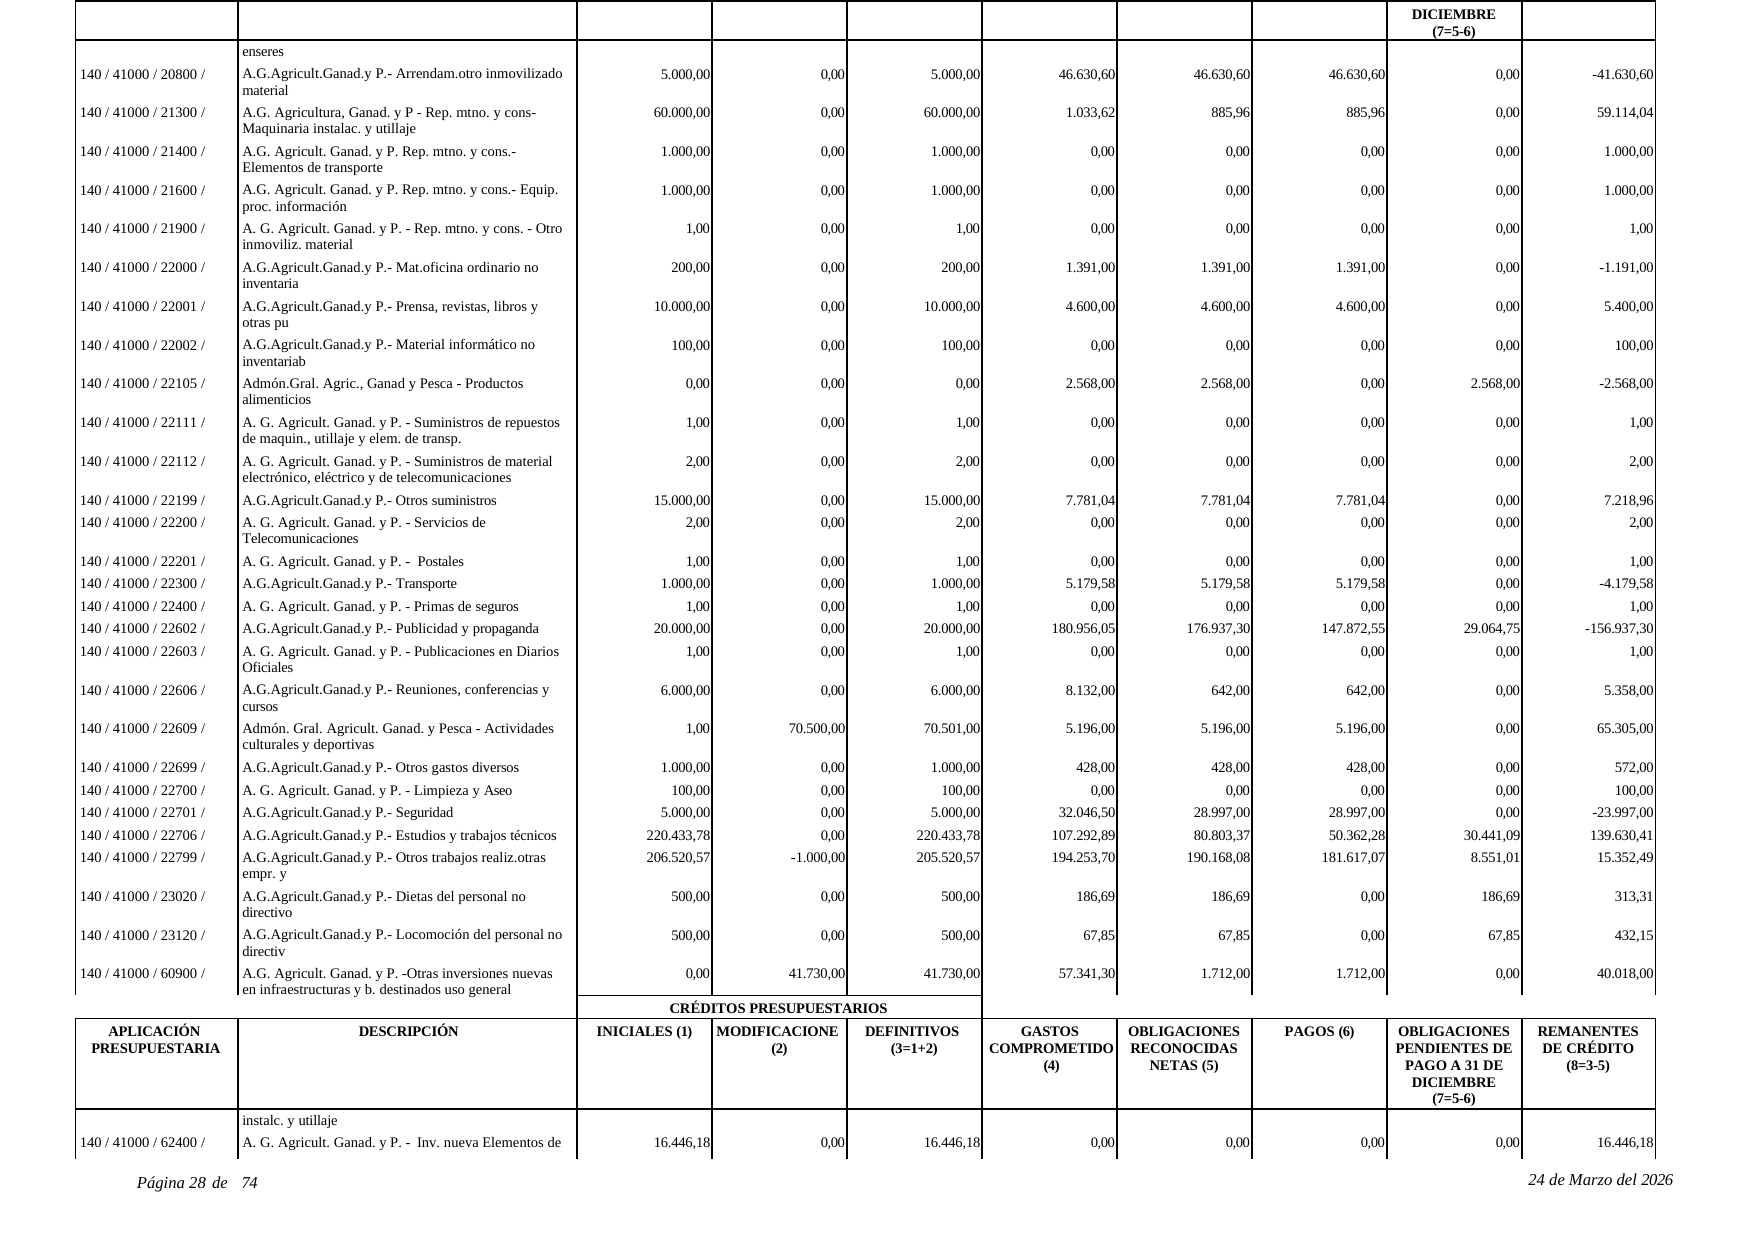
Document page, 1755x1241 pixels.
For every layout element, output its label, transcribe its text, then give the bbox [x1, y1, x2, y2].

table_cell 0,00 [1253, 924, 1386, 963]
table_cell 500,00 [848, 924, 981, 963]
table_cell 500,00 [848, 885, 981, 924]
table_cell 140 / 41000 / 22603 / [76, 640, 237, 679]
table_cell instalc. y utillaje [239, 1110, 576, 1131]
table_cell 5.196,00 [1253, 718, 1386, 757]
table_cell 0,00 [713, 512, 846, 550]
table_cell 186,69 [1118, 885, 1251, 924]
table_cell 140 / 41000 / 22400 / [76, 595, 237, 618]
table_cell 0,00 [1388, 412, 1521, 450]
table_cell 2,00 [848, 450, 981, 489]
table_cell 20.000,00 [578, 618, 711, 640]
table_cell [1523, 1110, 1655, 1131]
table_cell 1.000,00 [848, 140, 981, 179]
table_cell 0,00 [1118, 512, 1251, 550]
table_cell 5.358,00 [1523, 679, 1655, 718]
table_cell 140 / 41000 / 62400 / [76, 1131, 237, 1159]
table_cell 140 / 41000 / 22609 / [76, 718, 237, 757]
table_cell 5.179,58 [1253, 573, 1386, 595]
table_cell 642,00 [1118, 679, 1251, 718]
table_cell 0,00 [713, 373, 846, 412]
table_cell 41.730,00 [848, 963, 981, 994]
table_cell 1.391,00 [983, 257, 1116, 295]
table_cell 1.000,00 [848, 573, 981, 595]
table_cell 140 / 41000 / 22201 / [76, 550, 237, 573]
table_cell A.G.Agricult.Ganad.y P.- Otros gastos diversos [239, 757, 576, 779]
table_cell 50.362,28 [1253, 824, 1386, 847]
table_cell 28.997,00 [1253, 802, 1386, 824]
table_cell A. G. Agricult. Ganad. y P. - Inv. nueva Elementos de [239, 1131, 576, 1159]
table_cell 4.600,00 [1118, 295, 1251, 334]
table_cell [1118, 1110, 1251, 1131]
table_cell [1388, 1110, 1521, 1131]
table_cell 0,00 [983, 640, 1116, 679]
table_cell [1523, 41, 1655, 62]
table_cell 0,00 [983, 140, 1116, 179]
table_cell 65.305,00 [1523, 718, 1655, 757]
table_cell 2,00 [578, 512, 711, 550]
table_cell 140 / 41000 / 22700 / [76, 779, 237, 802]
table_cell enseres [239, 41, 576, 62]
table_cell [1523, 2, 1655, 39]
table_cell [1253, 1110, 1386, 1131]
table_header [75, 995, 576, 1017]
table_cell 0,00 [1388, 140, 1521, 179]
table_cell 2,00 [1523, 450, 1655, 489]
table_cell 0,00 [1253, 450, 1386, 489]
table_cell 0,00 [713, 295, 846, 334]
table_cell 220.433,78 [578, 824, 711, 847]
table_cell 5.000,00 [578, 62, 711, 102]
table_cell 1.000,00 [578, 140, 711, 179]
table_cell APLICACIÓN PRESUPUESTARIA [76, 1019, 237, 1108]
table_cell 0,00 [1253, 885, 1386, 924]
table_cell 30.441,09 [1388, 824, 1521, 847]
table_cell 7.781,04 [1118, 489, 1251, 512]
table_cell 0,00 [578, 373, 711, 412]
table_cell 0,00 [983, 779, 1116, 802]
table_cell A.G.Agricult.Ganad.y P.- Otros suministros [239, 489, 576, 512]
table_cell 0,00 [713, 595, 846, 618]
table_cell 1.000,00 [1523, 140, 1655, 179]
table_cell 1.000,00 [848, 179, 981, 218]
table_cell -1.000,00 [713, 847, 846, 885]
table_cell 0,00 [1388, 963, 1521, 994]
table_cell 0,00 [713, 640, 846, 679]
table_cell 140 / 41000 / 23120 / [76, 924, 237, 963]
table_cell 0,00 [578, 963, 711, 994]
table_cell 428,00 [1253, 757, 1386, 779]
table_cell A. G. Agricult. Ganad. y P. - Suministros de material electrónico, eléctrico y de telecomunicaciones [239, 450, 576, 489]
table_cell [76, 1110, 237, 1131]
table_cell 205.520,57 [848, 847, 981, 885]
table_cell 0,00 [1388, 718, 1521, 757]
table_cell A. G. Agricult. Ganad. y P. - Publicaciones en Diarios Oficiales [239, 640, 576, 679]
table_cell 8.132,00 [983, 679, 1116, 718]
table_cell A. G. Agricult. Ganad. y P. - Suministros de repuestos de maquin., utillaje y elem. de transp. [239, 412, 576, 450]
table_cell 0,00 [1253, 595, 1386, 618]
table_cell 70.500,00 [713, 718, 846, 757]
table_cell 1,00 [1523, 595, 1655, 618]
table_cell 572,00 [1523, 757, 1655, 779]
table_cell 0,00 [1388, 334, 1521, 373]
table_cell 220.433,78 [848, 824, 981, 847]
table_cell 80.803,37 [1118, 824, 1251, 847]
table_cell 0,00 [1388, 757, 1521, 779]
table_cell 0,00 [1118, 334, 1251, 373]
table_cell OBLIGACIONES PENDIENTES DE PAGO A 31 DE DICIEMBRE (7=5-6) [1388, 1019, 1521, 1108]
table_cell 29.064,75 [1388, 618, 1521, 640]
table_cell 46.630,60 [1253, 62, 1386, 102]
table_cell 46.630,60 [983, 62, 1116, 102]
table_cell 0,00 [713, 802, 846, 824]
table_cell 0,00 [713, 550, 846, 573]
table_cell 5.179,58 [1118, 573, 1251, 595]
table_cell 180.956,05 [983, 618, 1116, 640]
table_cell 0,00 [1388, 179, 1521, 218]
table_cell 0,00 [713, 924, 846, 963]
table_cell A.G.Agricult.Ganad.y P.- Otros trabajos realiz.otras empr. y [239, 847, 576, 885]
table_cell 140 / 41000 / 21600 / [76, 179, 237, 218]
table_cell 0,00 [1388, 102, 1521, 140]
table_cell [76, 2, 237, 39]
table_cell DESCRIPCIÓN [239, 1019, 576, 1108]
table_cell 140 / 41000 / 22706 / [76, 824, 237, 847]
table_cell 0,00 [1118, 550, 1251, 573]
table_cell [983, 41, 1116, 62]
table_cell 1,00 [848, 595, 981, 618]
table_cell [578, 41, 711, 62]
table_cell 0,00 [1118, 140, 1251, 179]
table_cell [1118, 41, 1251, 62]
table_cell 2.568,00 [1118, 373, 1251, 412]
table_cell 1.391,00 [1118, 257, 1251, 295]
table_cell GASTOS COMPROMETIDO (4) [983, 1019, 1116, 1108]
table_cell [239, 2, 576, 39]
table_cell 642,00 [1253, 679, 1386, 718]
table_cell 432,15 [1523, 924, 1655, 963]
table_cell 0,00 [1253, 179, 1386, 218]
table_cell 1.000,00 [1523, 179, 1655, 218]
table_cell 0,00 [1388, 640, 1521, 679]
table_cell 60.000,00 [578, 102, 711, 140]
table_cell 1,00 [578, 412, 711, 450]
table_cell 186,69 [1388, 885, 1521, 924]
table_cell 140 / 41000 / 20800 / [76, 62, 237, 102]
table_cell 0,00 [1118, 1131, 1251, 1159]
table_cell 2,00 [578, 450, 711, 489]
table_cell [1118, 2, 1251, 39]
table_cell 15.000,00 [848, 489, 981, 512]
table_cell 140 / 41000 / 22000 / [76, 257, 237, 295]
table_cell 140 / 41000 / 22112 / [76, 450, 237, 489]
table_cell 1,00 [578, 550, 711, 573]
table_cell A.G.Agricult.Ganad.y P.- Arrendam.otro inmovilizado material [239, 62, 576, 102]
table_cell 100,00 [1523, 779, 1655, 802]
table_cell A.G.Agricult.Ganad.y P.- Dietas del personal no directivo [239, 885, 576, 924]
table_cell 2.568,00 [1388, 373, 1521, 412]
table_cell [1253, 2, 1386, 39]
table_cell 139.630,41 [1523, 824, 1655, 847]
table_cell [983, 2, 1116, 39]
table_cell 140 / 41000 / 22300 / [76, 573, 237, 595]
table_cell 107.292,89 [983, 824, 1116, 847]
table_cell 186,69 [983, 885, 1116, 924]
table_cell A. G. Agricult. Ganad. y P. - Servicios de Telecomunicaciones [239, 512, 576, 550]
table_cell 0,00 [713, 573, 846, 595]
table_cell 0,00 [1388, 802, 1521, 824]
table_cell -41.630,60 [1523, 62, 1655, 102]
table_cell 885,96 [1253, 102, 1386, 140]
table_cell 0,00 [713, 1131, 846, 1159]
table_cell 0,00 [713, 257, 846, 295]
table_cell 140 / 41000 / 22701 / [76, 802, 237, 824]
table_cell 59.114,04 [1523, 102, 1655, 140]
table_cell A.G.Agricult.Ganad.y P.- Seguridad [239, 802, 576, 824]
table_cell 140 / 41000 / 22602 / [76, 618, 237, 640]
table_cell 0,00 [1118, 640, 1251, 679]
table_cell -23.997,00 [1523, 802, 1655, 824]
table_cell 0,00 [983, 550, 1116, 573]
table_cell 0,00 [983, 1131, 1116, 1159]
table_cell 0,00 [983, 218, 1116, 257]
table_cell 140 / 41000 / 23020 / [76, 885, 237, 924]
table_cell 181.617,07 [1253, 847, 1386, 885]
table_cell 0,00 [713, 450, 846, 489]
table_cell 140 / 41000 / 21400 / [76, 140, 237, 179]
table_cell 67,85 [983, 924, 1116, 963]
table_cell 1.712,00 [1253, 963, 1386, 994]
table_cell 0,00 [983, 334, 1116, 373]
table_cell 0,00 [1118, 218, 1251, 257]
table_cell 4.600,00 [1253, 295, 1386, 334]
table_cell Admón. Gral. Agricult. Ganad. y Pesca - Actividades culturales y deportivas [239, 718, 576, 757]
table_cell INICIALES (1) [578, 1019, 711, 1108]
table_cell 140 / 41000 / 22199 / [76, 489, 237, 512]
table_cell 206.520,57 [578, 847, 711, 885]
table_cell -2.568,00 [1523, 373, 1655, 412]
table_cell [1253, 41, 1386, 62]
table_cell [76, 41, 237, 62]
table_cell 0,00 [1388, 218, 1521, 257]
table_cell 0,00 [1253, 1131, 1386, 1159]
table_cell 6.000,00 [848, 679, 981, 718]
table_cell 0,00 [713, 618, 846, 640]
table_cell DICIEMBRE (7=5-6) [1388, 2, 1521, 39]
table_cell 0,00 [983, 412, 1116, 450]
table_header CRÉDITOS PRESUPUESTARIOS [578, 996, 981, 1017]
table_cell DEFINITIVOS (3=1+2) [848, 1019, 981, 1108]
table_cell 0,00 [983, 179, 1116, 218]
table_cell MODIFICACIONE (2) [713, 1019, 846, 1108]
table_cell 500,00 [578, 885, 711, 924]
table_cell 15.000,00 [578, 489, 711, 512]
table_cell 57.341,30 [983, 963, 1116, 994]
table_cell 0,00 [1118, 450, 1251, 489]
table_cell [983, 1110, 1116, 1131]
table_cell 0,00 [1388, 450, 1521, 489]
table_cell 500,00 [578, 924, 711, 963]
table_cell 1,00 [848, 550, 981, 573]
table_cell 1,00 [848, 218, 981, 257]
table_cell 140 / 41000 / 22699 / [76, 757, 237, 779]
table_cell 0,00 [1388, 550, 1521, 573]
table_cell A.G.Agricult.Ganad.y P.- Prensa, revistas, libros y otras pu [239, 295, 576, 334]
table_cell 100,00 [848, 779, 981, 802]
table_cell 0,00 [1253, 550, 1386, 573]
table_cell 7.218,96 [1523, 489, 1655, 512]
table_cell 5.000,00 [848, 62, 981, 102]
table_cell 20.000,00 [848, 618, 981, 640]
table_cell 176.937,30 [1118, 618, 1251, 640]
table_cell 200,00 [848, 257, 981, 295]
table_cell A.G. Agricult. Ganad. y P. -Otras inversiones nuevas en infraestructuras y b. destinados uso general [239, 963, 576, 994]
table_cell 0,00 [713, 412, 846, 450]
table_cell 5.000,00 [578, 802, 711, 824]
table_cell 140 / 41000 / 22111 / [76, 412, 237, 450]
table_cell 1.000,00 [578, 573, 711, 595]
table_cell 0,00 [1388, 573, 1521, 595]
table_cell 0,00 [1253, 334, 1386, 373]
table_cell 2,00 [1523, 512, 1655, 550]
table_cell PAGOS (6) [1253, 1019, 1386, 1108]
table_cell 428,00 [983, 757, 1116, 779]
table_cell A.G. Agricultura, Ganad. y P - Rep. mtno. y cons-Maquinaria instalac. y utillaje [239, 102, 576, 140]
table_cell A.G.Agricult.Ganad.y P.- Estudios y trabajos técnicos [239, 824, 576, 847]
table_cell 0,00 [1118, 779, 1251, 802]
table_cell A. G. Agricult. Ganad. y P. - Limpieza y Aseo [239, 779, 576, 802]
table_cell 60.000,00 [848, 102, 981, 140]
table_cell -156.937,30 [1523, 618, 1655, 640]
table_cell REMANENTES DE CRÉDITO (8=3-5) [1523, 1019, 1655, 1108]
table_cell 2.568,00 [983, 373, 1116, 412]
table_cell 1.000,00 [848, 757, 981, 779]
table_cell 140 / 41000 / 60900 / [76, 963, 237, 994]
table_cell 6.000,00 [578, 679, 711, 718]
table_cell 0,00 [1388, 489, 1521, 512]
table_cell 0,00 [713, 102, 846, 140]
table_cell 1,00 [578, 218, 711, 257]
table_cell [578, 1110, 711, 1131]
table_cell 0,00 [1388, 62, 1521, 102]
table_cell A.G.Agricult.Ganad.y P.- Mat.oficina ordinario no inventaria [239, 257, 576, 295]
table_cell 0,00 [1388, 779, 1521, 802]
table_cell 41.730,00 [713, 963, 846, 994]
table_cell [713, 2, 846, 39]
table_cell 0,00 [1253, 412, 1386, 450]
table_cell 16.446,18 [848, 1131, 981, 1159]
table_cell -1.191,00 [1523, 257, 1655, 295]
table_cell 0,00 [848, 373, 981, 412]
table_cell 0,00 [713, 218, 846, 257]
table_cell 0,00 [983, 512, 1116, 550]
table_cell 0,00 [1388, 1131, 1521, 1159]
table_cell A. G. Agricult. Ganad. y P. - Postales [239, 550, 576, 573]
table_cell [848, 2, 981, 39]
table_cell 0,00 [1388, 257, 1521, 295]
table_cell [713, 41, 846, 62]
table_cell 32.046,50 [983, 802, 1116, 824]
table_cell [578, 2, 711, 39]
table_cell 140 / 41000 / 22001 / [76, 295, 237, 334]
table_cell 1.033,62 [983, 102, 1116, 140]
table_cell 140 / 41000 / 21300 / [76, 102, 237, 140]
table_cell 0,00 [1388, 595, 1521, 618]
table_cell 0,00 [983, 595, 1116, 618]
table_cell 140 / 41000 / 22200 / [76, 512, 237, 550]
table_cell 140 / 41000 / 22799 / [76, 847, 237, 885]
table_cell 0,00 [1118, 595, 1251, 618]
table_cell 100,00 [1523, 334, 1655, 373]
table_cell [713, 1110, 846, 1131]
table_cell 0,00 [983, 450, 1116, 489]
table_cell 1,00 [848, 640, 981, 679]
table_cell A.G.Agricult.Ganad.y P.- Reuniones, conferencias y cursos [239, 679, 576, 718]
table_cell 67,85 [1118, 924, 1251, 963]
table_cell 885,96 [1118, 102, 1251, 140]
table_cell 200,00 [578, 257, 711, 295]
table_cell 0,00 [1253, 218, 1386, 257]
table_cell 190.168,08 [1118, 847, 1251, 885]
table_cell 5.196,00 [983, 718, 1116, 757]
table_cell 40.018,00 [1523, 963, 1655, 994]
table_cell 1,00 [848, 412, 981, 450]
table_cell 100,00 [848, 334, 981, 373]
table_cell 1.391,00 [1253, 257, 1386, 295]
table_cell 16.446,18 [1523, 1131, 1655, 1159]
table_cell 0,00 [713, 679, 846, 718]
table_cell 46.630,60 [1118, 62, 1251, 102]
table_cell [1388, 41, 1521, 62]
table_cell 140 / 41000 / 21900 / [76, 218, 237, 257]
table_cell 0,00 [1388, 679, 1521, 718]
table_cell 1,00 [1523, 218, 1655, 257]
table_cell A.G.Agricult.Ganad.y P.- Material informático no inventariab [239, 334, 576, 373]
table_cell 10.000,00 [848, 295, 981, 334]
table_cell 1,00 [1523, 412, 1655, 450]
table_cell 0,00 [713, 824, 846, 847]
table_cell 0,00 [1253, 140, 1386, 179]
table_cell 0,00 [713, 179, 846, 218]
table_cell Admón.Gral. Agric., Ganad y Pesca - Productos alimenticios [239, 373, 576, 412]
table_cell A.G. Agricult. Ganad. y P. Rep. mtno. y cons.- Equip. proc. información [239, 179, 576, 218]
table_cell A.G.Agricult.Ganad.y P.- Publicidad y propaganda [239, 618, 576, 640]
table_cell 7.781,04 [983, 489, 1116, 512]
table_cell 1.000,00 [578, 179, 711, 218]
table_cell A. G. Agricult. Ganad. y P. - Primas de seguros [239, 595, 576, 618]
table_cell -4.179,58 [1523, 573, 1655, 595]
table_cell 0,00 [1118, 412, 1251, 450]
table_cell 28.997,00 [1118, 802, 1251, 824]
table_cell 313,31 [1523, 885, 1655, 924]
table_cell 0,00 [713, 489, 846, 512]
table_cell 0,00 [1253, 512, 1386, 550]
table_header [983, 995, 1655, 1017]
table_cell [848, 1110, 981, 1131]
table_cell 1.712,00 [1118, 963, 1251, 994]
table_cell 5.400,00 [1523, 295, 1655, 334]
table_cell A.G.Agricult.Ganad.y P.- Locomoción del personal no directiv [239, 924, 576, 963]
table_cell 1,00 [578, 640, 711, 679]
table_cell 147.872,55 [1253, 618, 1386, 640]
table_cell OBLIGACIONES RECONOCIDAS NETAS (5) [1118, 1019, 1251, 1108]
table_cell 0,00 [1388, 512, 1521, 550]
table_cell 5.000,00 [848, 802, 981, 824]
table_cell 0,00 [713, 140, 846, 179]
table_cell 0,00 [1253, 373, 1386, 412]
table_cell 100,00 [578, 779, 711, 802]
table_cell 140 / 41000 / 22002 / [76, 334, 237, 373]
table_cell 5.179,58 [983, 573, 1116, 595]
table_cell 1,00 [578, 718, 711, 757]
table_cell 428,00 [1118, 757, 1251, 779]
table_cell 0,00 [713, 757, 846, 779]
table_cell 67,85 [1388, 924, 1521, 963]
table_cell 10.000,00 [578, 295, 711, 334]
table_cell [848, 41, 981, 62]
table_cell 0,00 [713, 334, 846, 373]
table_cell 0,00 [1253, 779, 1386, 802]
table_cell 4.600,00 [983, 295, 1116, 334]
table_cell 0,00 [1253, 640, 1386, 679]
table_cell 194.253,70 [983, 847, 1116, 885]
table_cell 140 / 41000 / 22606 / [76, 679, 237, 718]
table_cell 1,00 [1523, 550, 1655, 573]
table_cell 100,00 [578, 334, 711, 373]
table_cell 8.551,01 [1388, 847, 1521, 885]
table_cell 15.352,49 [1523, 847, 1655, 885]
table_cell A.G. Agricult. Ganad. y P. Rep. mtno. y cons.-Elementos de transporte [239, 140, 576, 179]
table_cell 0,00 [713, 779, 846, 802]
table_cell 0,00 [1388, 295, 1521, 334]
table_cell 16.446,18 [578, 1131, 711, 1159]
table_cell 140 / 41000 / 22105 / [76, 373, 237, 412]
table_cell 1,00 [578, 595, 711, 618]
table_cell A. G. Agricult. Ganad. y P. - Rep. mtno. y cons. - Otro inmoviliz. material [239, 218, 576, 257]
table_cell 0,00 [1118, 179, 1251, 218]
table_cell 1.000,00 [578, 757, 711, 779]
table_cell 70.501,00 [848, 718, 981, 757]
table_cell A.G.Agricult.Ganad.y P.- Transporte [239, 573, 576, 595]
table_cell 0,00 [713, 885, 846, 924]
table_cell 2,00 [848, 512, 981, 550]
table_cell 7.781,04 [1253, 489, 1386, 512]
table_cell 0,00 [713, 62, 846, 102]
table_cell 1,00 [1523, 640, 1655, 679]
table_cell 5.196,00 [1118, 718, 1251, 757]
